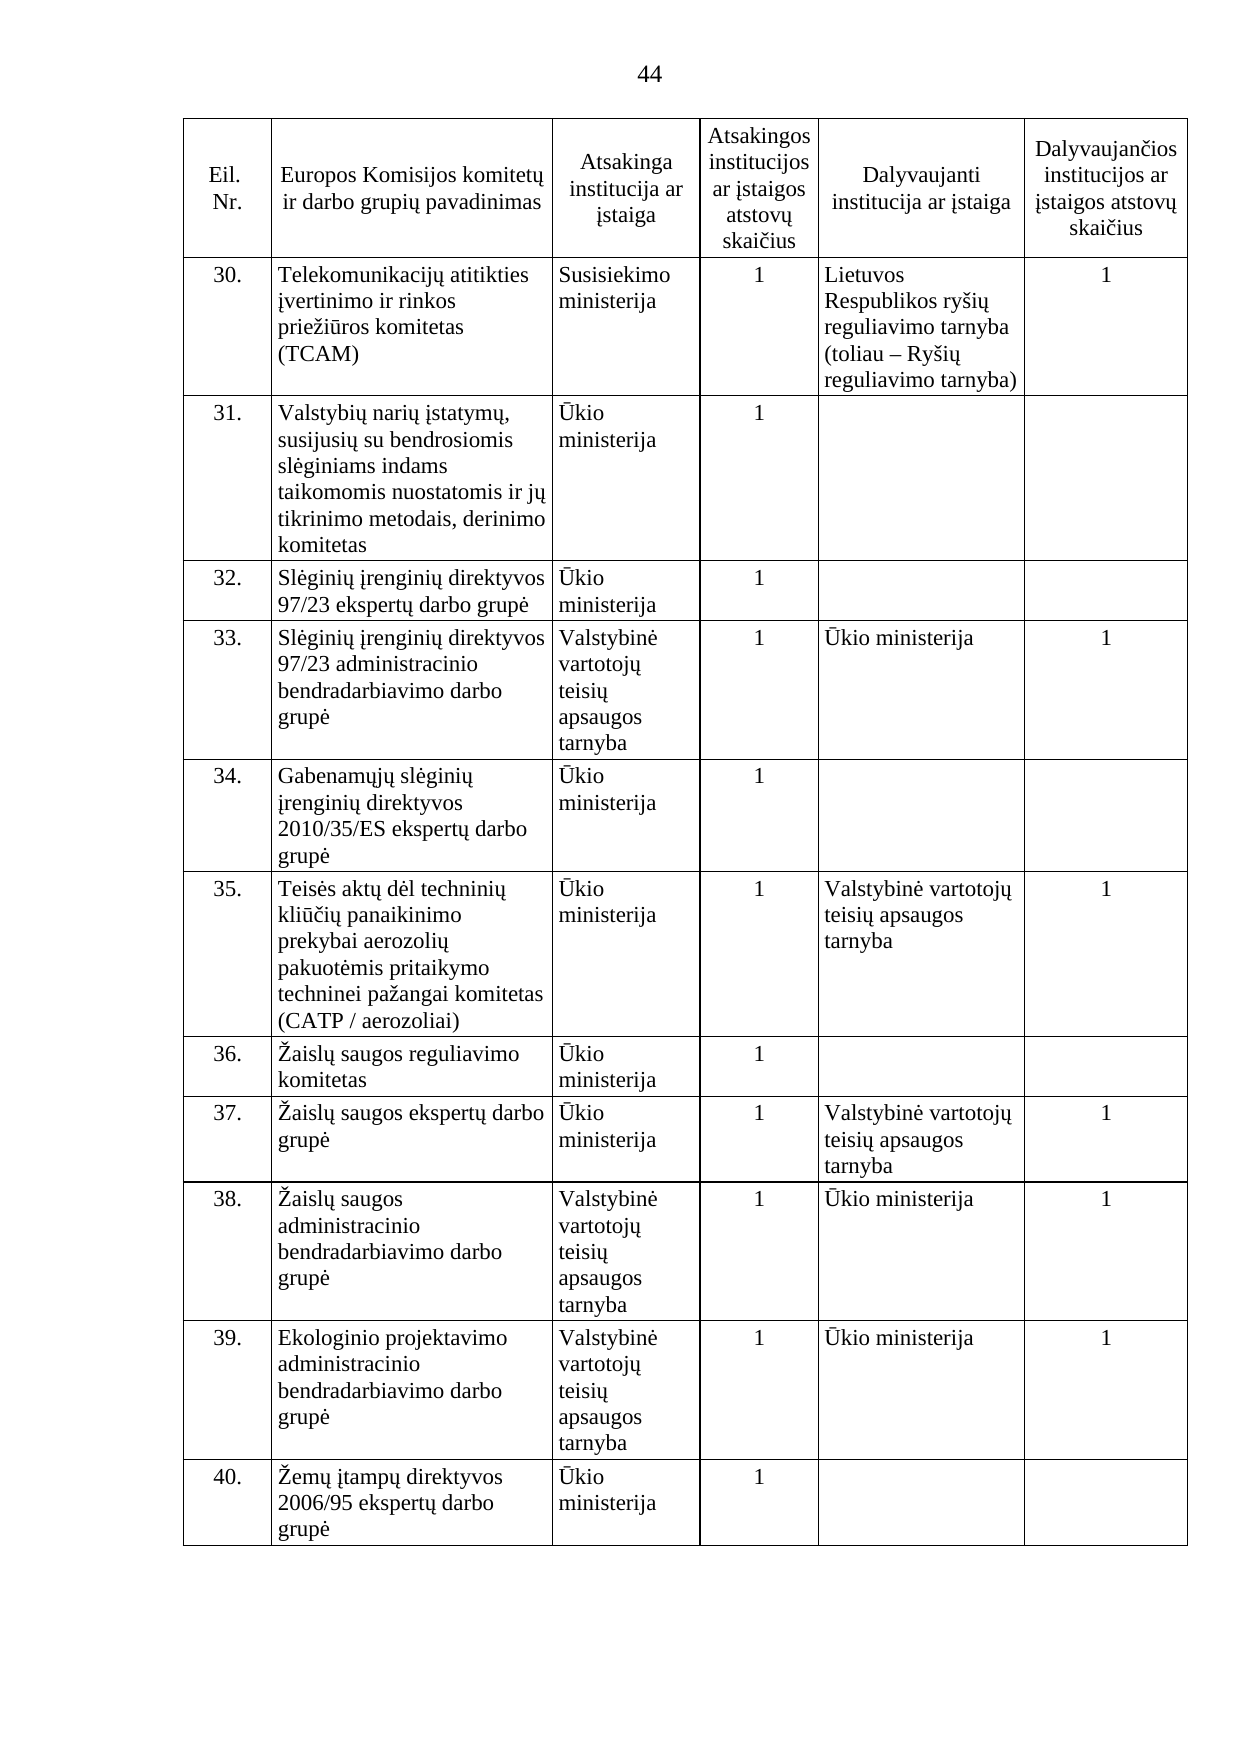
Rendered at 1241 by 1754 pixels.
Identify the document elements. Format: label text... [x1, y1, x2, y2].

table_cell 38. [184, 1183, 271, 1320]
table_cell Žaislų saugos ekspertų darbo grupė [272, 1097, 552, 1181]
table_cell Ūkio ministerija [553, 760, 699, 871]
table_cell Valstybių narių įstatymų, susijusių su bendrosiomis slėginiams indams taikomomis nuostatomis ir jų tikrinimo metodais, derinimo komitetas [272, 396, 552, 560]
table_cell 33. [184, 621, 271, 759]
table_cell 1 [1025, 1183, 1187, 1320]
table_cell Teisės aktų dėl techninių kliūčių panaikinimo prekybai aerozolių pakuotėmis pritaikymo techninei pažangai komitetas (CATP / aerozoliai) [272, 872, 552, 1036]
table_cell Valstybinė vartotojų teisių apsaugos tarnyba [819, 872, 1024, 1036]
table_cell 1 [1025, 872, 1187, 1036]
table_cell Susisiekimo ministerija [553, 258, 699, 395]
table_cell 1 [701, 1183, 818, 1320]
table_header Europos Komisijos komitetų ir darbo grupių pavadinimas [272, 119, 552, 257]
table_cell [819, 1037, 1024, 1096]
table_cell 37. [184, 1097, 271, 1181]
table_cell Valstybinė vartotojų teisių apsaugos tarnyba [553, 1321, 699, 1459]
table_cell Ūkio ministerija [553, 1037, 699, 1096]
table_cell Valstybinė vartotojų teisių apsaugos tarnyba [819, 1097, 1024, 1181]
table_cell Ūkio ministerija [819, 1183, 1024, 1320]
table_cell [819, 760, 1024, 871]
table_cell 34. [184, 760, 271, 871]
table_cell 1 [701, 396, 818, 560]
table_cell 1 [701, 1460, 818, 1545]
table_cell Gabenamųjų slėginių įrenginių direktyvos 2010/35/ES ekspertų darbo grupė [272, 760, 552, 871]
table_header Atsakingos institucijos ar įstaigos atstovų skaičius [701, 119, 818, 257]
table_cell 1 [701, 1037, 818, 1096]
table_cell 31. [184, 396, 271, 560]
table_cell Ūkio ministerija [553, 1460, 699, 1545]
table_cell [1025, 561, 1187, 620]
table_cell 1 [1025, 621, 1187, 759]
table_cell Slėginių įrenginių direktyvos 97/23 ekspertų darbo grupė [272, 561, 552, 620]
table_cell Žaislų saugos administracinio bendradarbiavimo darbo grupė [272, 1183, 552, 1320]
table_cell 1 [701, 760, 818, 871]
table_cell 30. [184, 258, 271, 395]
table_cell [819, 396, 1024, 560]
table_cell Žaislų saugos reguliavimo komitetas [272, 1037, 552, 1096]
table_header Eil. Nr. [184, 119, 271, 257]
table_cell Valstybinė vartotojų teisių apsaugos tarnyba [553, 621, 699, 759]
table_cell Telekomunikacijų atitikties įvertinimo ir rinkos priežiūros komitetas (TCAM) [272, 258, 552, 395]
table_cell Lietuvos Respublikos ryšių reguliavimo tarnyba (toliau – Ryšių reguliavimo tarnyba) [819, 258, 1024, 395]
table_cell 39. [184, 1321, 271, 1459]
table_cell 1 [701, 1097, 818, 1181]
table_cell Valstybinė vartotojų teisių apsaugos tarnyba [553, 1183, 699, 1320]
table_cell 36. [184, 1037, 271, 1096]
table_cell 1 [701, 258, 818, 395]
table_cell 1 [701, 872, 818, 1036]
table_cell [1025, 1037, 1187, 1096]
table_cell 40. [184, 1460, 271, 1545]
table_cell Ūkio ministerija [819, 1321, 1024, 1459]
table_header Dalyvaujančios institucijos ar įstaigos atstovų skaičius [1025, 119, 1187, 257]
table_cell [819, 1460, 1024, 1545]
table_cell Ūkio ministerija [553, 1097, 699, 1181]
table_header Atsakinga institucija ar įstaiga [553, 119, 699, 257]
table_cell [1025, 760, 1187, 871]
table_cell Ūkio ministerija [553, 872, 699, 1036]
table_cell 1 [701, 1321, 818, 1459]
table_cell 32. [184, 561, 271, 620]
table_cell 35. [184, 872, 271, 1036]
table_cell [819, 561, 1024, 620]
table_cell [1025, 1460, 1187, 1545]
table_cell 1 [1025, 1321, 1187, 1459]
table_cell 1 [1025, 258, 1187, 395]
table_cell Slėginių įrenginių direktyvos 97/23 administracinio bendradarbiavimo darbo grupė [272, 621, 552, 759]
table_cell Ūkio ministerija [553, 396, 699, 560]
table_cell 1 [701, 561, 818, 620]
table_cell Ūkio ministerija [553, 561, 699, 620]
table_cell 1 [701, 621, 818, 759]
table_header Dalyvaujanti institucija ar įstaiga [819, 119, 1024, 257]
table_cell Žemų įtampų direktyvos 2006/95 ekspertų darbo grupė [272, 1460, 552, 1545]
table_cell Ūkio ministerija [819, 621, 1024, 759]
table_cell [1025, 396, 1187, 560]
table_cell Ekologinio projektavimo administracinio bendradarbiavimo darbo grupė [272, 1321, 552, 1459]
table_cell 1 [1025, 1097, 1187, 1181]
